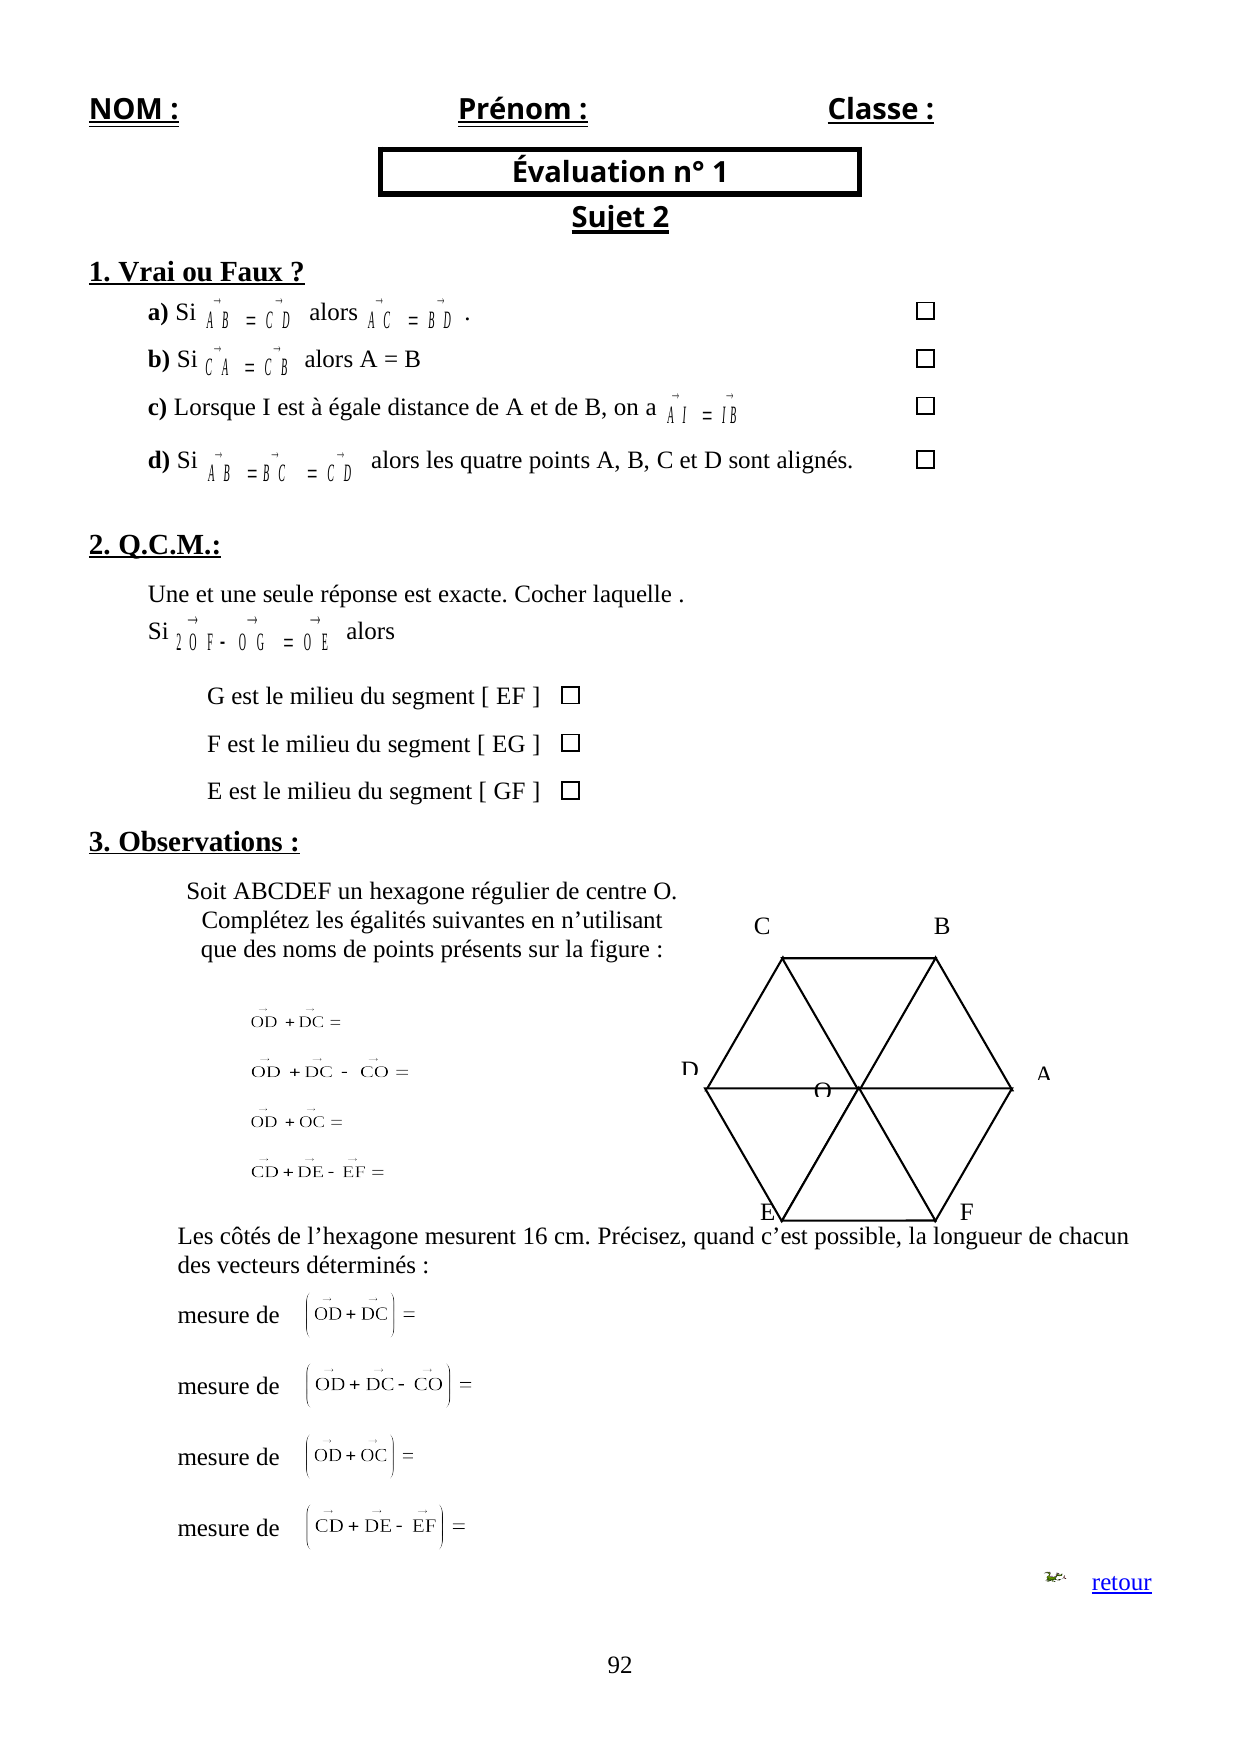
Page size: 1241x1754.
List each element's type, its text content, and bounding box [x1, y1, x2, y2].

text mesure de [177, 1350, 1151, 1421]
text d) Si alors les quatre points A, B, C et D sont alignés. [148, 429, 1151, 490]
text Les côtés de l’hexagone mesurent 16 cm. Précisez, quand c’est possible, la longueur de chacun des vecteurs déterminés : [177, 1221, 1151, 1279]
text Si alors [148, 608, 1151, 652]
text 2. Q.C.M.: [89, 527, 1151, 561]
text 3. Observations : [89, 824, 1151, 857]
text a) Si alors . [148, 293, 1151, 330]
table_header Évaluation n° 1 [383, 152, 857, 191]
text E est le milieu du segment [ GF ] [207, 776, 1151, 805]
text G est le milieu du segment [ EF ] [207, 681, 1151, 710]
text NOM : Prénom : Classe : [89, 89, 1151, 128]
text mesure de [177, 1279, 1151, 1350]
text 1. Vrai ou Faux ? [89, 254, 1151, 288]
text F est le milieu du segment [ EG ] [207, 729, 1151, 758]
text c) Lorsque I est à égale distance de A et de B, on a [148, 388, 1151, 425]
table_cell Sujet 2 [381, 197, 859, 236]
table_header Soit ABCDEF un hexagone régulier de centre O. Complétez les égalités suivantes en n’utilisant que des noms de points présents sur la figure : [81, 876, 783, 1221]
text retour [89, 1563, 1151, 1596]
text mesure de [177, 1421, 1151, 1492]
text mesure de [177, 1492, 1151, 1563]
text Une et une seule réponse est exacte. Cocher laquelle . [148, 579, 1151, 608]
table_header [783, 876, 1159, 1221]
text b) Si alors A = B [148, 340, 1151, 378]
